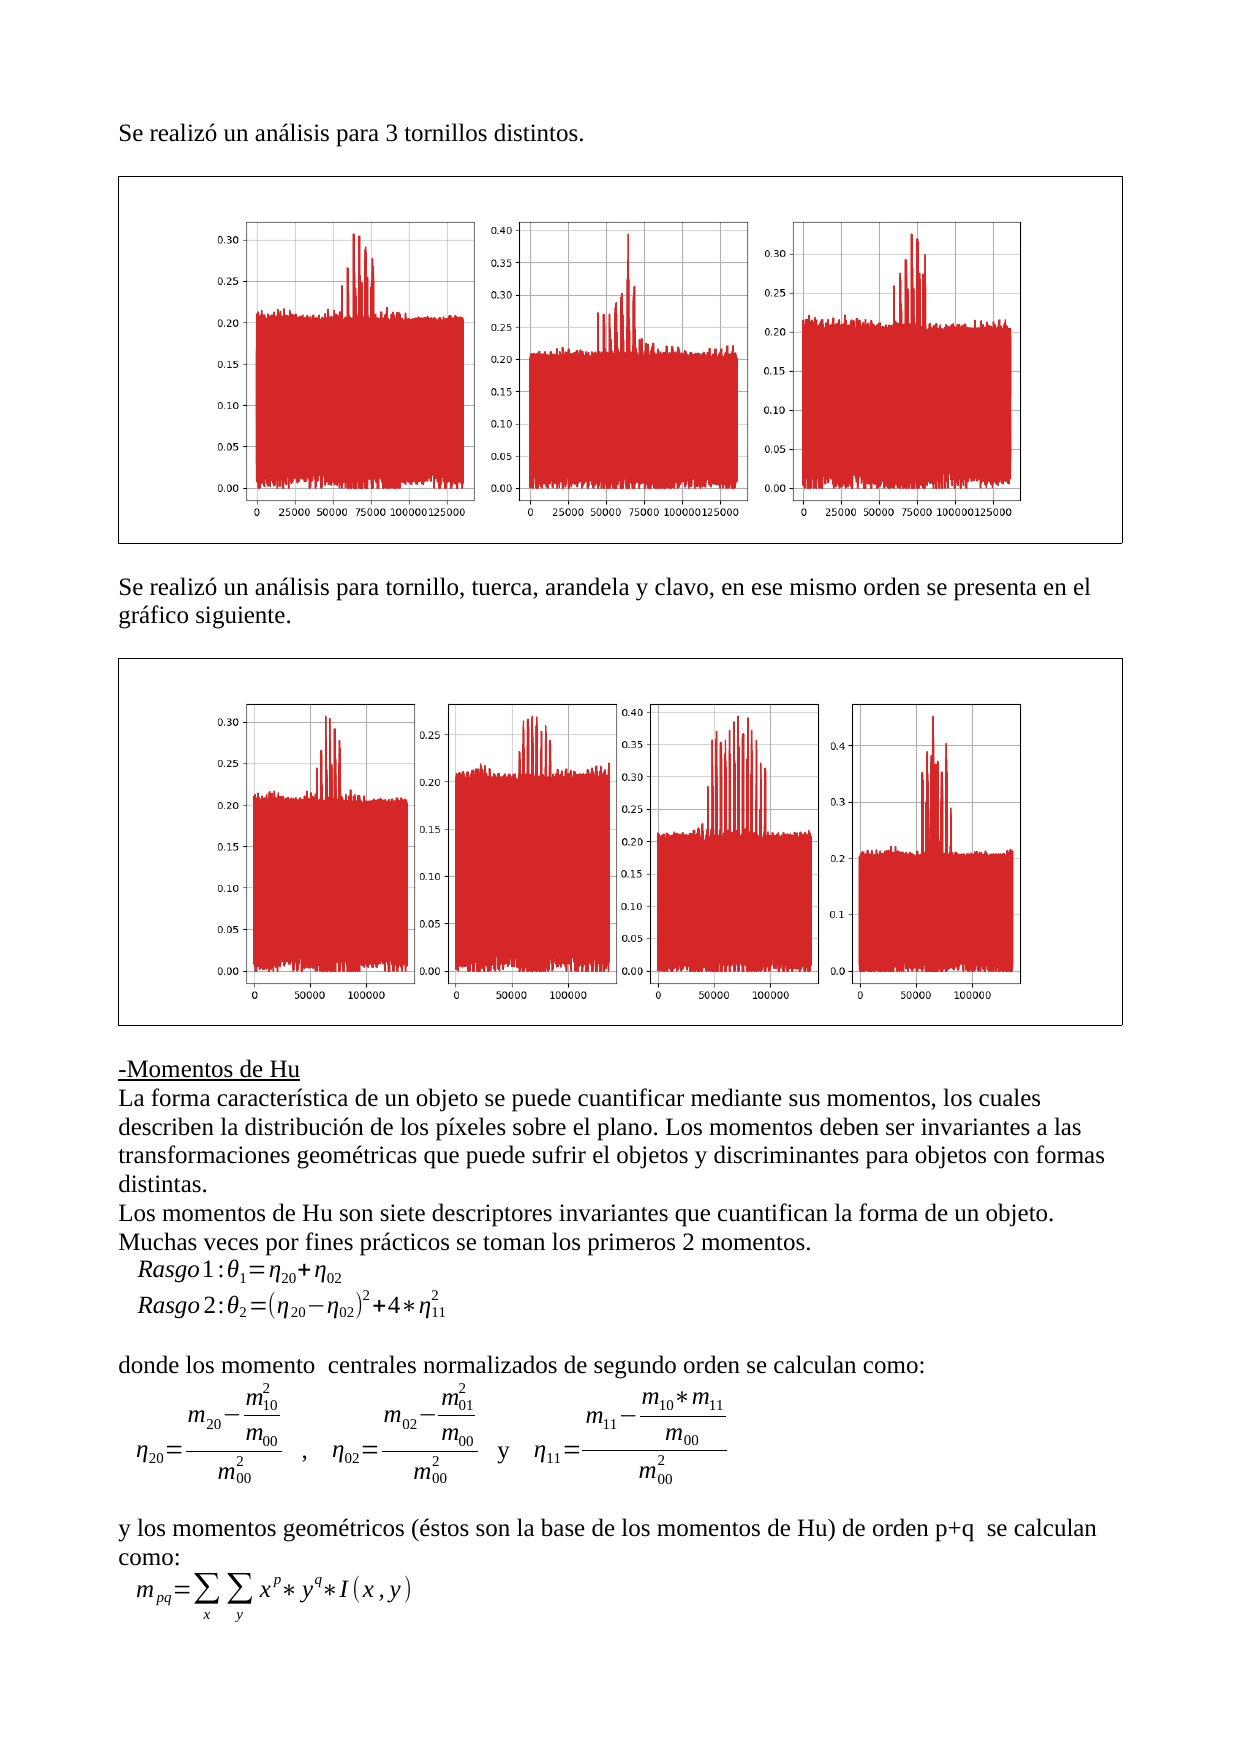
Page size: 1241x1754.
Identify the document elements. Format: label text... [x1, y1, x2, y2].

picture [121, 178, 1119, 540]
text donde los momento centrales normalizados de segundo orden se calculan como: [118, 1350, 1122, 1379]
text -Momentos de Hu [118, 1054, 1122, 1083]
text Se realizó un análisis para 3 tornillos distintos. [118, 118, 1122, 147]
text , y [118, 1379, 1122, 1488]
picture [121, 661, 1119, 1023]
text y los momentos geométricos (éstos son la base de los momentos de Hu) de orden p+q se calculan como: [118, 1513, 1122, 1622]
text Se realizó un análisis para tornillo, tuerca, arandela y clavo, en ese mismo orden se presenta en el gráfico siguiente. [118, 572, 1122, 629]
text La forma característica de un objeto se puede cuantificar mediante sus momentos, los cuales describen la distribución de los píxeles sobre el plano. Los momentos deben ser invariantes a las transformaciones geométricas que puede sufrir el objetos y discriminantes para objetos con formas distintas. [118, 1083, 1122, 1198]
text Los momentos de Hu son siete descriptores invariantes que cuantifican la forma de un objeto. Muchas veces por fines prácticos se toman los primeros 2 momentos. [118, 1198, 1122, 1255]
